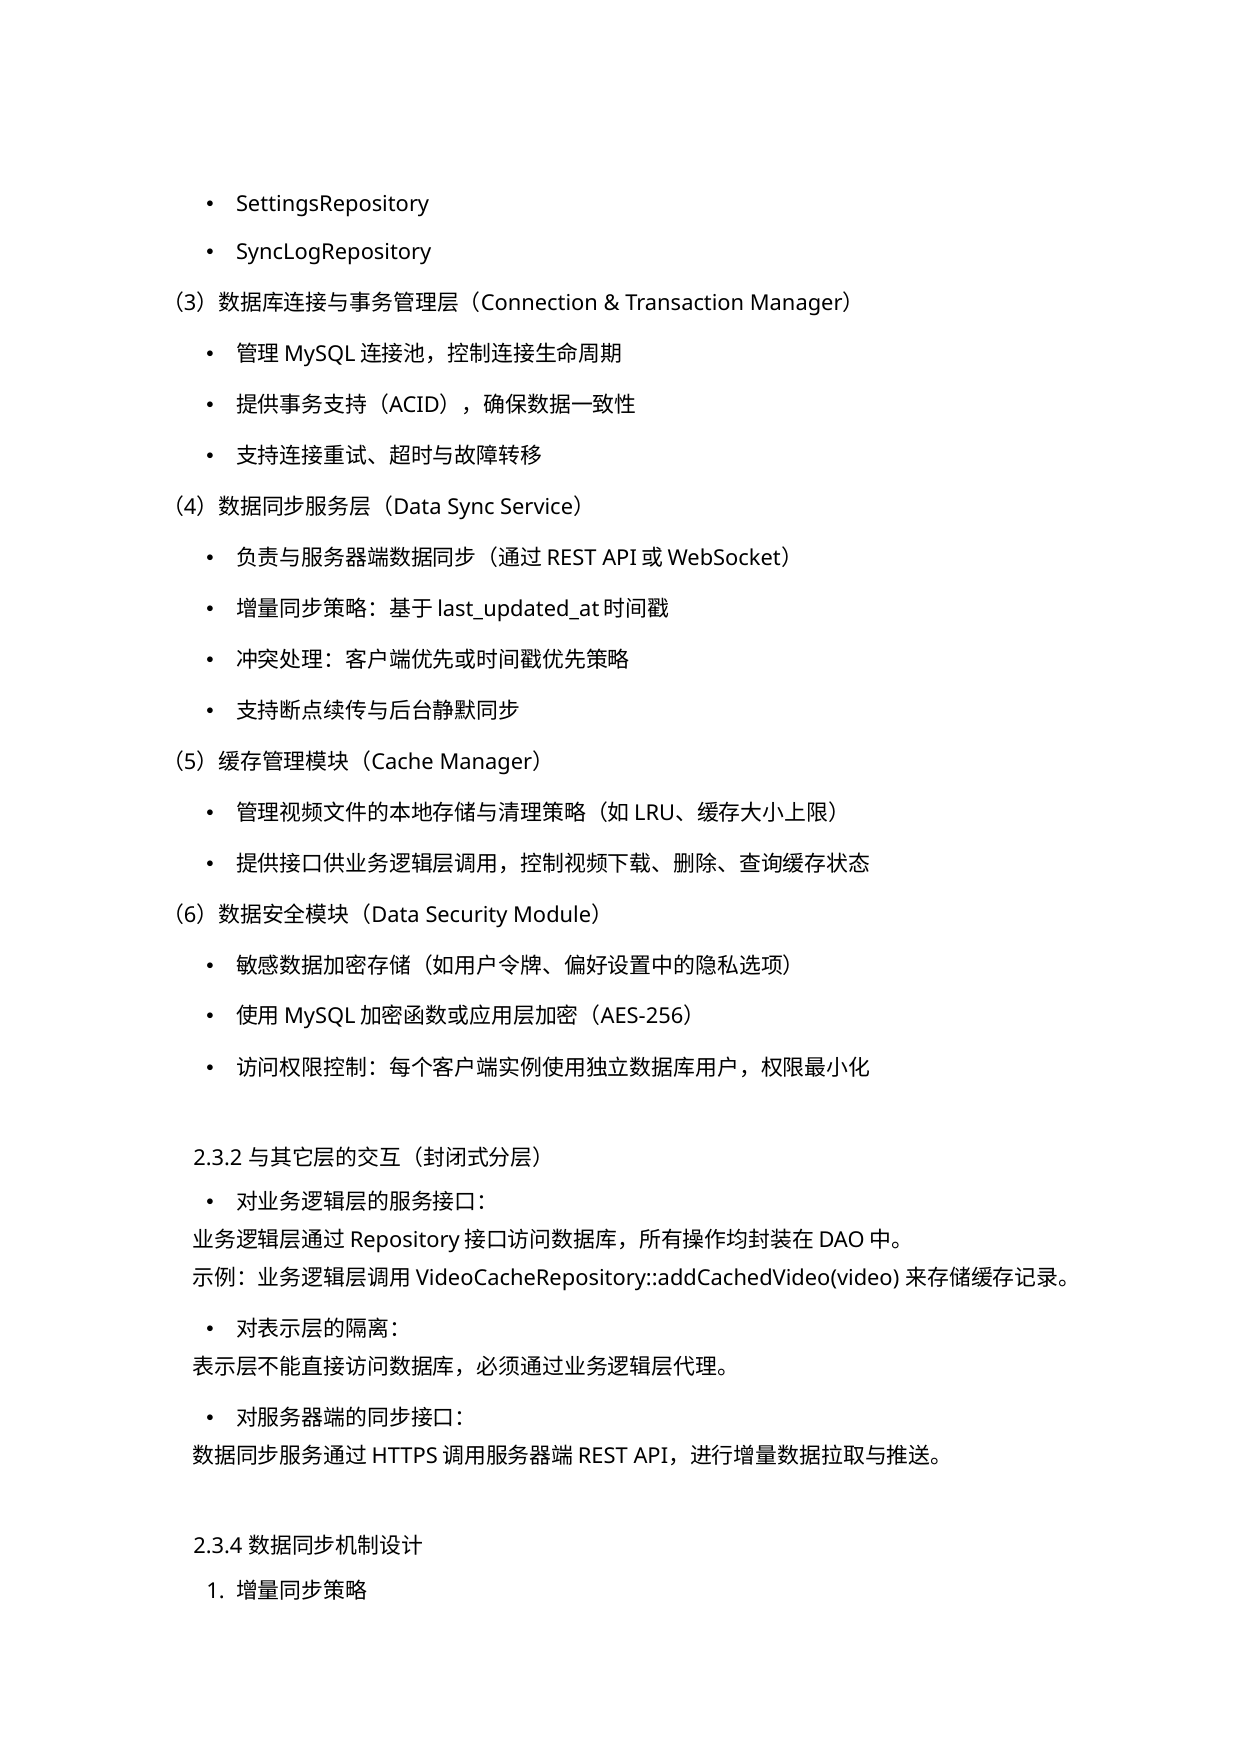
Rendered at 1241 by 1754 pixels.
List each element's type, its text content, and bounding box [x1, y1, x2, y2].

list 对服务器端的同步接口： 数据同步服务通过HTTPS调用服务器端REST API，进行增量数据拉取与推送。 [162, 1400, 1122, 1470]
list 负责与服务器端数据同步（通过REST API或WebSocket） [162, 540, 1122, 572]
list 增量同步策略：基于last_updated_at时间戳 [162, 591, 1122, 623]
subtitle 2.3.4 数据同步机制设计 [118, 1528, 1122, 1560]
text （5）缓存管理模块（Cache Manager） [118, 744, 1122, 775]
list 使用MySQL加密函数或应用层加密（AES-256） [162, 998, 1122, 1030]
subtitle 2.3.2 与其它层的交互（封闭式分层） [118, 1140, 1122, 1171]
list SettingsRepository [162, 188, 1122, 217]
list SyncLogRepository [162, 236, 1122, 266]
list 提供事务支持（ACID），确保数据一致性 [162, 387, 1122, 419]
list 提供接口供业务逻辑层调用，控制视频下载、删除、查询缓存状态 [162, 846, 1122, 877]
list 访问权限控制：每个客户端实例使用独立数据库用户，权限最小化 [162, 1049, 1122, 1081]
list 管理视频文件的本地存储与清理策略（如LRU、缓存大小上限） [162, 795, 1122, 826]
text （4）数据同步服务层（Data Sync Service） [118, 489, 1122, 521]
list 对表示层的隔离： 表示层不能直接访问数据库，必须通过业务逻辑层代理。 [162, 1311, 1122, 1381]
list 增量同步策略 [162, 1573, 1122, 1605]
text （6）数据安全模块（Data Security Module） [118, 897, 1122, 928]
list 敏感数据加密存储（如用户令牌、偏好设置中的隐私选项） [162, 948, 1122, 979]
text （3）数据库连接与事务管理层（Connection & Transaction Manager） [118, 285, 1122, 317]
list 支持断点续传与后台静默同步 [162, 693, 1122, 724]
list 管理MySQL连接池，控制连接生命周期 [162, 336, 1122, 368]
list 冲突处理：客户端优先或时间戳优先策略 [162, 642, 1122, 674]
list 支持连接重试、超时与故障转移 [162, 438, 1122, 470]
list 对业务逻辑层的服务接口： 业务逻辑层通过Repository接口访问数据库，所有操作均封装在DAO中。 示例：业务逻辑层调用 VideoCacheRepository::addCachedVideo(video) 来存储缓存记录。 [162, 1184, 1122, 1292]
